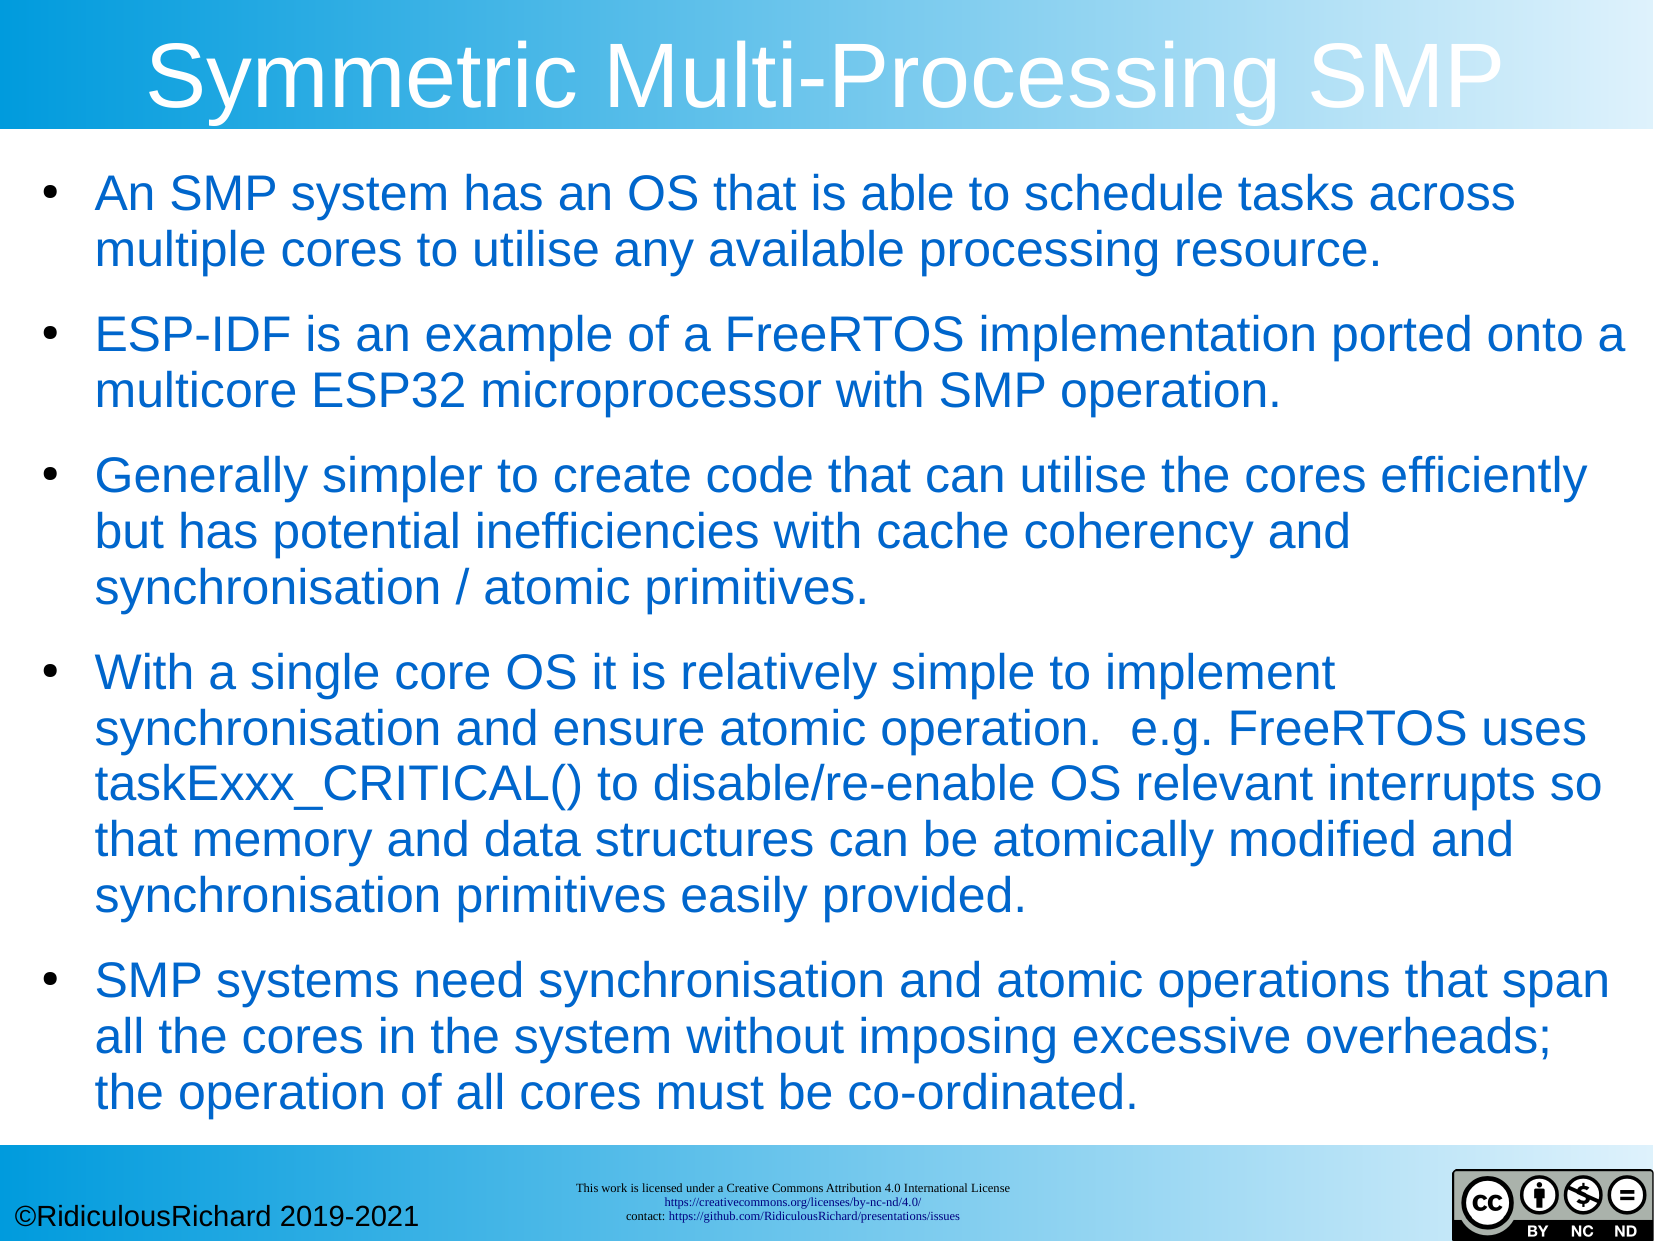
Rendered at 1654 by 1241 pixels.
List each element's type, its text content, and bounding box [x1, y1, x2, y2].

title Symmetric Multi-Processing SMP [82, 23, 1571, 129]
list An SMP system has an OS that is able to schedule tasks across multiple cores to utilise any available processing resource. ESP-IDF is an example of a FreeRTOS implementation ported onto a multicore ESP32 microprocessor with SMP operation. Generally simpler to create code that can utilise the cores efficiently but has potential inefficiencies with cache coherency and synchronisation / atomic primitives. With a single core OS it is relatively simple to implement synchronisation and ensure atomic operation. e.g. FreeRTOS uses taskExxx_CRITICAL() to disable/re-enable OS relevant interrupts so that memory and data structures can be atomically modified and synchronisation primitives easily provided. SMP systems need synchronisation and atomic operations that span all the cores in the system without imposing excessive overheads; the operation of all cores must be co-ordinated. [23, 165, 1630, 1123]
picture [1452, 1169, 1654, 1241]
picture [138, 1146, 142, 1241]
